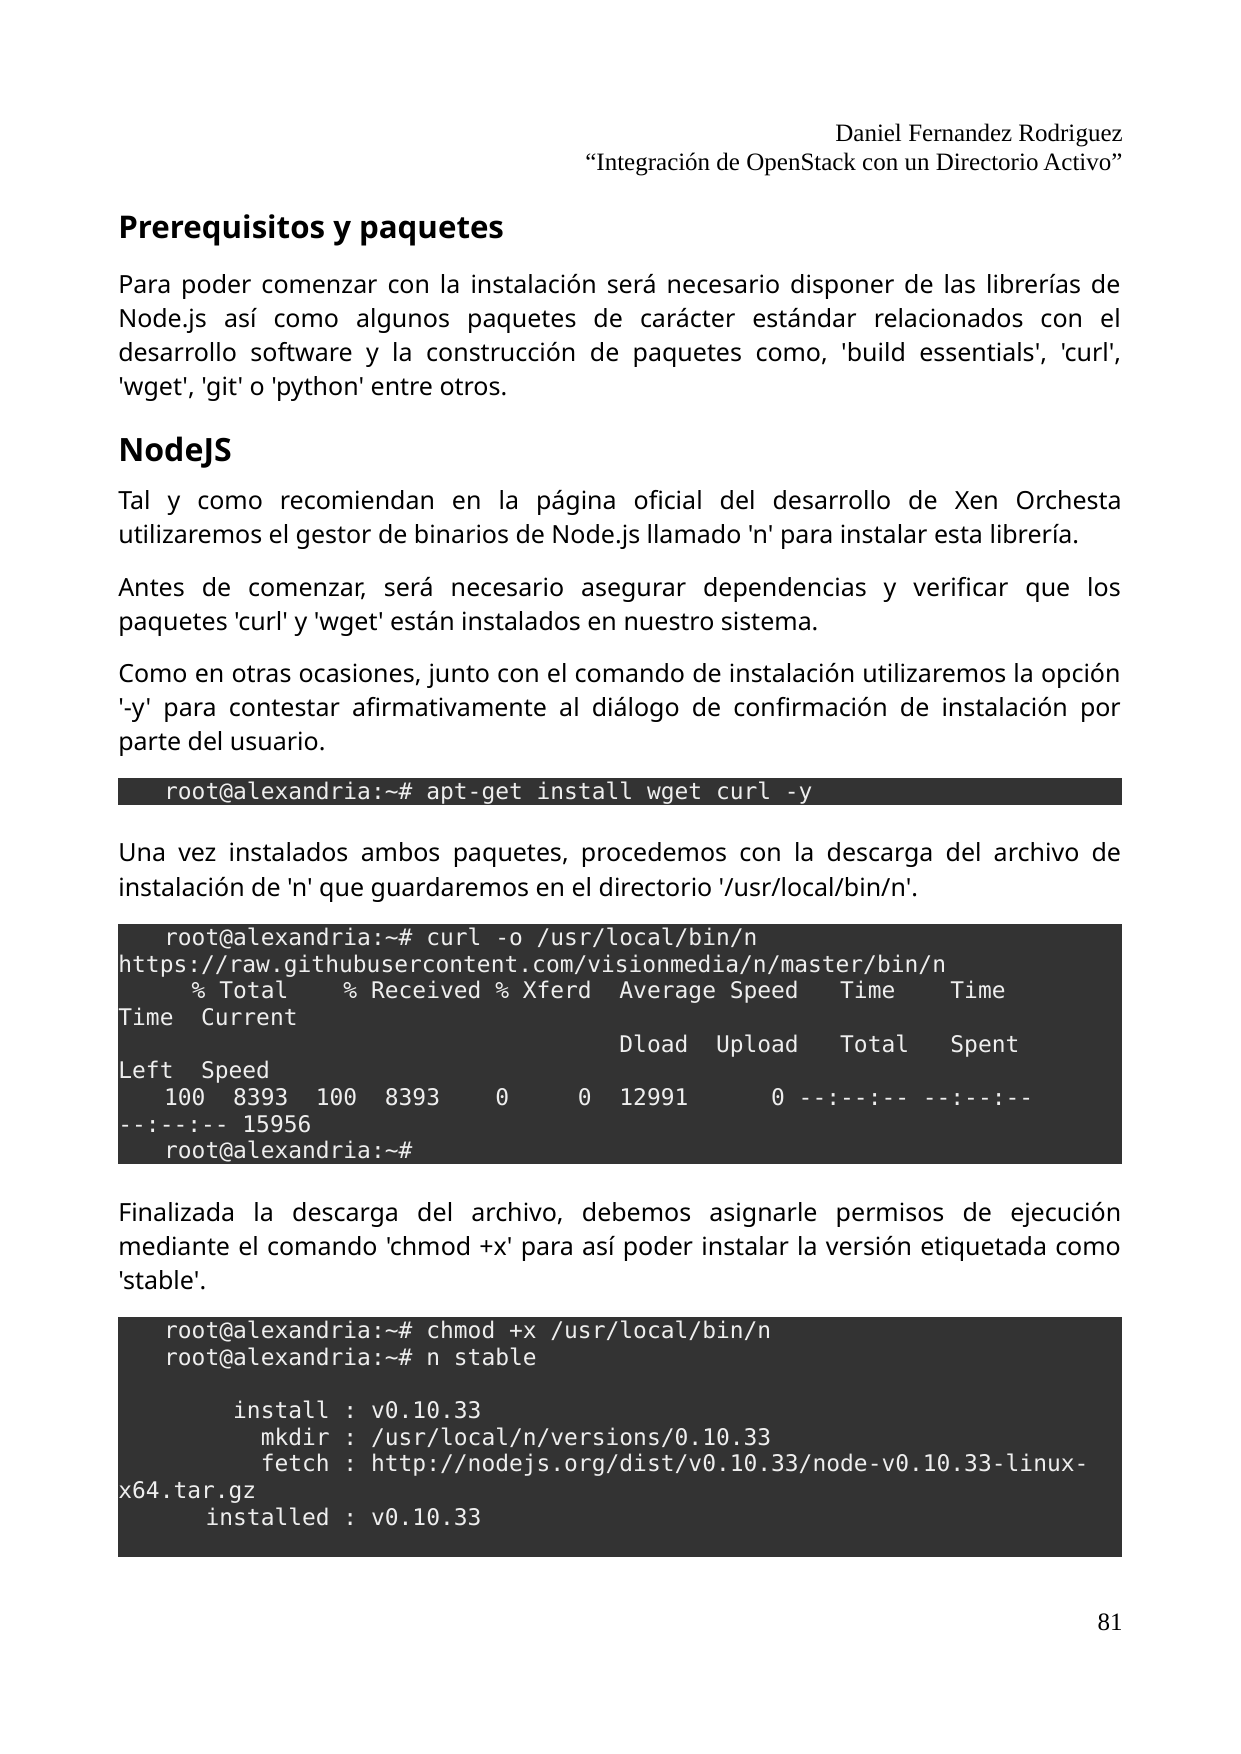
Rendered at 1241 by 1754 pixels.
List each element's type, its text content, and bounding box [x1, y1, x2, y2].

text Finalizada la descarga del archivo, debemos asignarle permisos de ejecución mediante el comando 'chmod +x' para así poder instalar la versión etiquetada como 'stable'. [118, 1194, 1122, 1296]
text mkdir : /usr/local/n/versions/0.10.33 [118, 1424, 1122, 1451]
subtitle NodeJS [118, 427, 1122, 471]
text Tal y como recomiendan en la página oficial del desarrollo de Xen Orchesta utilizaremos el gestor de binarios de Node.js llamado 'n' para instalar esta librería. [118, 483, 1122, 551]
text fetch : http://nodejs.org/dist/v0.10.33/node-v0.10.33-linux-x64.tar.gz [118, 1451, 1122, 1504]
text root@alexandria:~# [118, 1137, 1122, 1164]
text 100 8393 100 8393 0 0 12991 0 --:--:-- --:--:-- --:--:-- 15956 [118, 1084, 1122, 1137]
text installed : v0.10.33 [118, 1504, 1122, 1531]
text Antes de comenzar, será necesario asegurar dependencias y verificar que los paquetes 'curl' y 'wget' están instalados en nuestro sistema. [118, 569, 1122, 637]
text Dload Upload Total Spent Left Speed [118, 1031, 1122, 1084]
text root@alexandria:~# apt-get install wget curl -y [118, 778, 1122, 805]
text Una vez instalados ambos paquetes, procedemos con la descarga del archivo de instalación de 'n' que guardaremos en el directorio '/usr/local/bin/n'. [118, 835, 1122, 903]
text Para poder comenzar con la instalación será necesario disponer de las librerías de Node.js así como algunos paquetes de carácter estándar relacionados con el desarrollo software y la construcción de paquetes como, 'build essentials', 'curl', 'wget', 'git' o 'python' entre otros. [118, 266, 1122, 402]
text root@alexandria:~# curl -o /usr/local/bin/n https://raw.githubusercontent.com/visionmedia/n/master/bin/n [118, 924, 1122, 977]
text Como en otras ocasiones, junto con el comando de instalación utilizaremos la opción '-y' para contestar afirmativamente al diálogo de confirmación de instalación por parte del usuario. [118, 655, 1122, 757]
text root@alexandria:~# n stable [118, 1344, 1122, 1371]
text % Total % Received % Xferd Average Speed Time Time Time Current [118, 977, 1122, 1031]
subtitle Prerequisitos y paquetes [118, 205, 1122, 248]
text install : v0.10.33 [118, 1397, 1122, 1424]
text root@alexandria:~# chmod +x /usr/local/bin/n [118, 1317, 1122, 1344]
